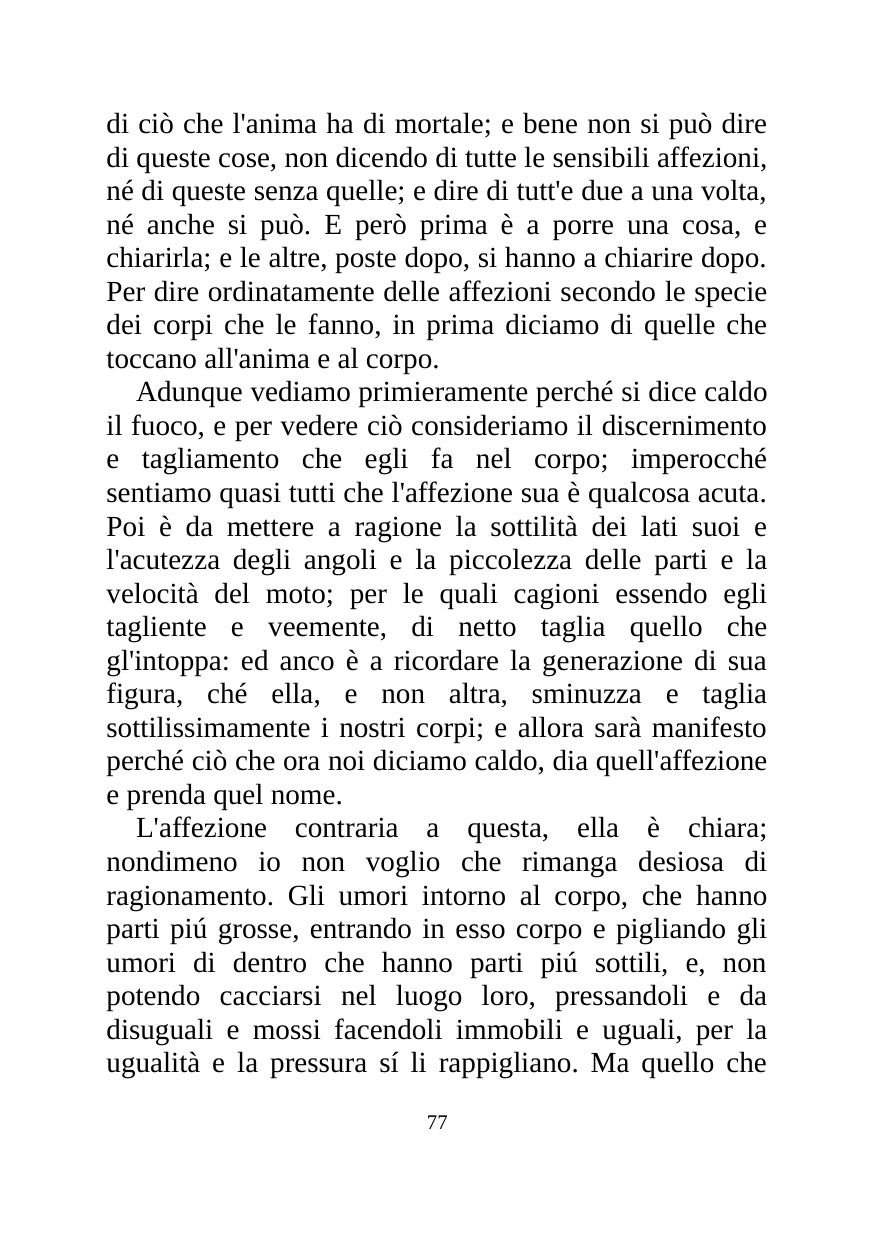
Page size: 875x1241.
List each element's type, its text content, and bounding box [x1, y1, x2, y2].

text L'affezione contraria a questa, ella è chiara; nondimeno io non voglio che rimanga desiosa di ragionamento. Gli umori intorno al corpo, che hanno parti piú grosse, entrando in esso corpo e pigliando gli umori di dentro che hanno parti piú sottili, e, non potendo cacciarsi nel luogo loro, pressandoli e da disuguali e mossi facendoli immobili e uguali, per la ugualità e la pressura sí li rappigliano. Ma quello che [106, 811, 768, 1079]
text Adunque vediamo primieramente perché si dice caldo il fuoco, e per vedere ciò consideriamo il discernimento e tagliamento che egli fa nel corpo; imperocché sentiamo quasi tutti che l'affezione sua è qualcosa acuta. Poi è da mettere a ragione la sottilità dei lati suoi e l'acutezza degli angoli e la piccolezza delle parti e la velocità del moto; per le quali cagioni essendo egli tagliente e veemente, di netto taglia quello che gl'intoppa: ed anco è a ricordare la generazione di sua figura, ché ella, e non altra, sminuzza e taglia sottilissimamente i nostri corpi; e allora sarà manifesto perché ciò che ora noi diciamo caldo, dia quell'affezione e prenda quel nome. [106, 374, 768, 811]
text di ciò che l'anima ha di mortale; e bene non si può dire di queste cose, non dicendo di tutte le sensibili affezioni, né di queste senza quelle; e dire di tutt'e due a una volta, né anche si può. E però prima è a porre una cosa, e chiarirla; e le altre, poste dopo, si hanno a chiarire dopo. Per dire ordinatamente delle affezioni secondo le specie dei corpi che le fanno, in prima diciamo di quelle che toccano all'anima e al corpo. [106, 106, 768, 374]
